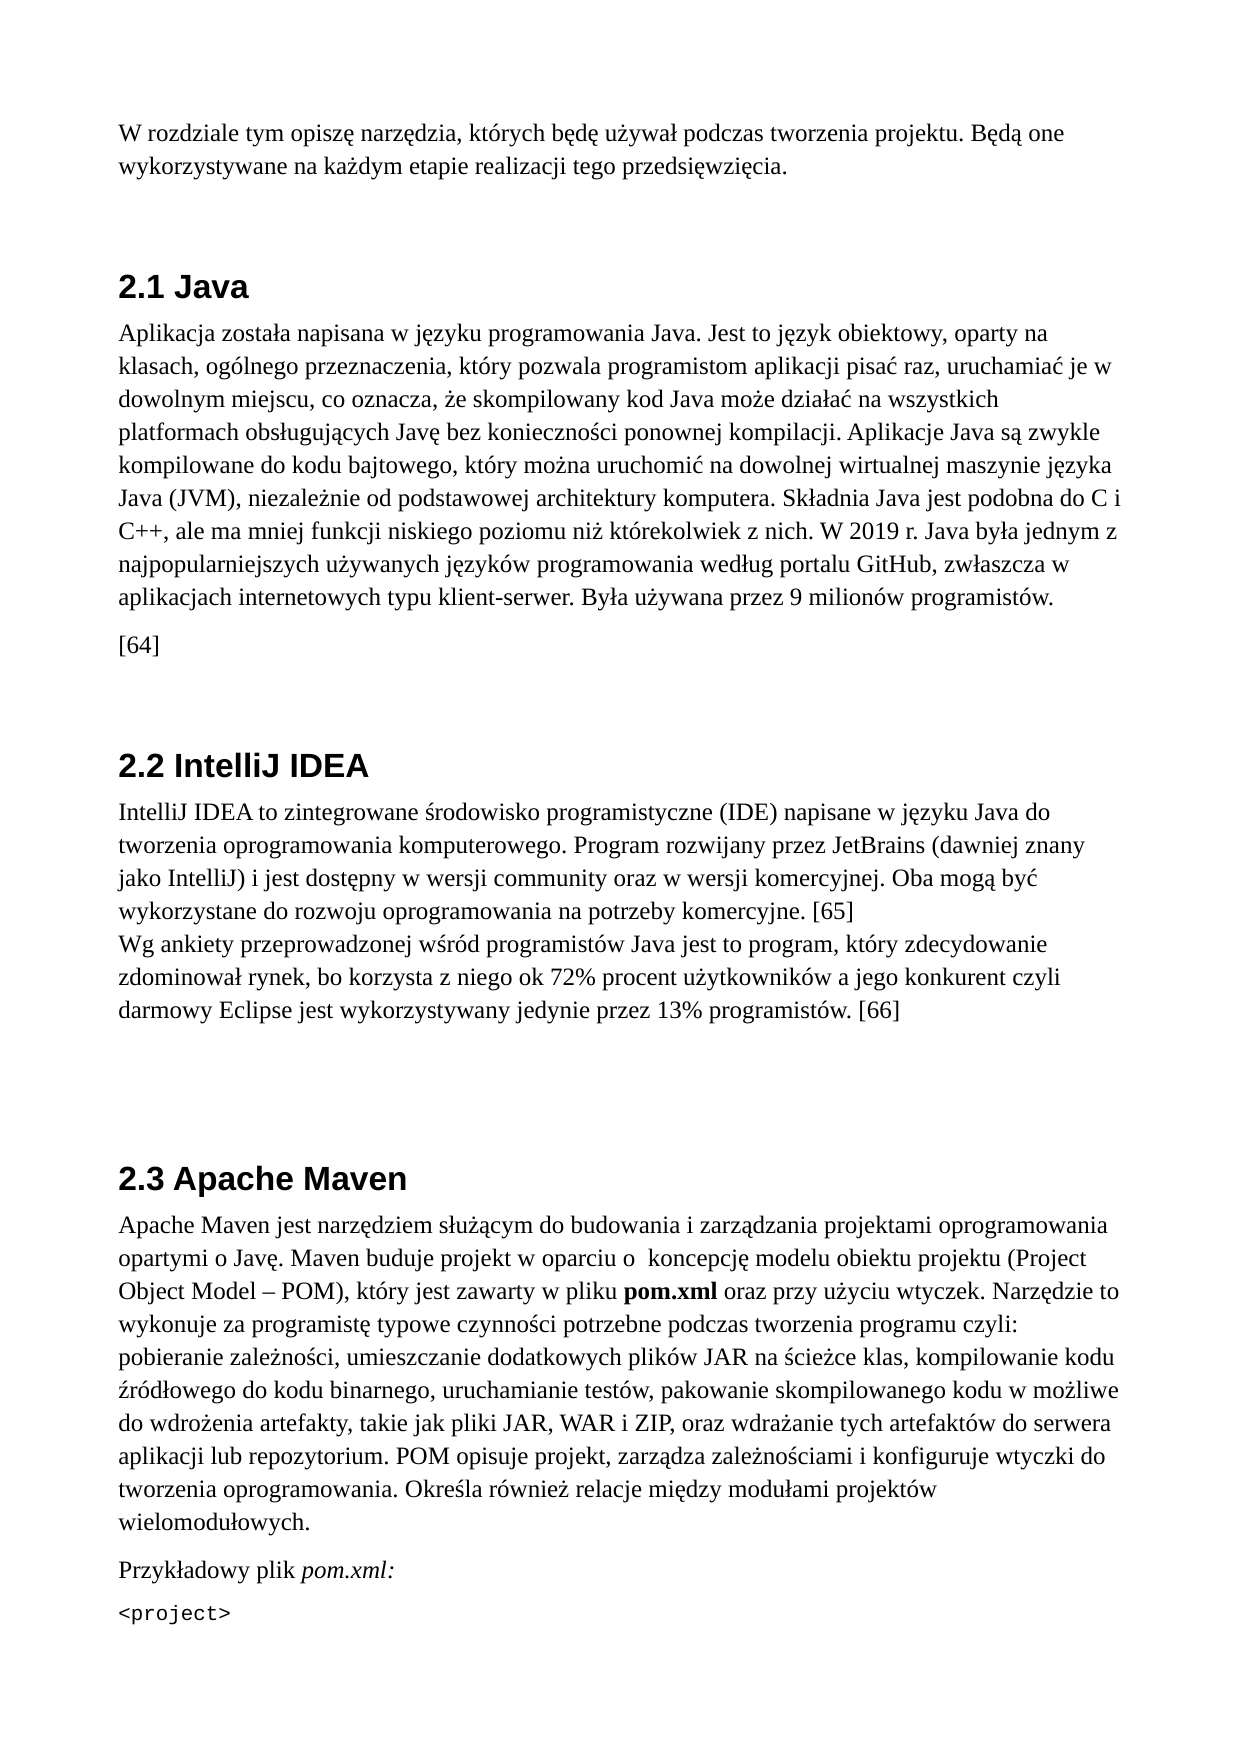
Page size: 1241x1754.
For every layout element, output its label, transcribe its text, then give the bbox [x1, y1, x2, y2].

text W rozdziale tym opiszę narzędzia, których będę używał podczas tworzenia projektu. Będą one wykorzystywane na każdym etapie realizacji tego przedsięwzięcia. [118, 118, 1122, 180]
subtitle 2.3 Apache Maven [118, 1159, 1122, 1198]
subtitle 2.1 Java [118, 267, 1122, 306]
text Przykładowy plik pom.xml: [118, 1555, 1122, 1584]
text <project> [118, 1603, 1122, 1626]
subtitle 2.2 IntelliJ IDEA [118, 746, 1122, 785]
text Apache Maven jest narzędziem służącym do budowania i zarządzania projektami oprogramowania opartymi o Javę. Maven buduje projekt w oparciu o koncepcję modelu obiektu projektu (Project Object Model – POM), który jest zawarty w pliku pom.xml oraz przy użyciu wtyczek. Narzędzie to wykonuje za programistę typowe czynności potrzebne podczas tworzenia programu czyli: pobieranie zależności, umieszczanie dodatkowych plików JAR na ścieżce klas, kompilowanie kodu źródłowego do kodu binarnego, uruchamianie testów, pakowanie skompilowanego kodu w możliwe do wdrożenia artefakty, takie jak pliki JAR, WAR i ZIP, oraz wdrażanie tych artefaktów do serwera aplikacji lub repozytorium. POM opisuje projekt, zarządza zależnościami i konfiguruje wtyczki do tworzenia oprogramowania. Określa również relacje między modułami projektów wielomodułowych. [118, 1210, 1122, 1536]
text [64] [118, 630, 1122, 659]
text Aplikacja została napisana w języku programowania Java. Jest to język obiektowy, oparty na klasach, ogólnego przeznaczenia, który pozwala programistom aplikacji pisać raz, uruchamiać je w dowolnym miejscu, co oznacza, że skompilowany kod Java może działać na wszystkich platformach obsługujących Javę bez konieczności ponownej kompilacji. Aplikacje Java są zwykle kompilowane do kodu bajtowego, który można uruchomić na dowolnej wirtualnej maszynie języka Java (JVM), niezależnie od podstawowej architektury komputera. Składnia Java jest podobna do C i C++, ale ma mniej funkcji niskiego poziomu niż którekolwiek z nich. W 2019 r. Java była jednym z najpopularniejszych używanych języków programowania według portalu GitHub, zwłaszcza w aplikacjach internetowych typu klient-serwer. Była używana przez 9 milionów programistów. [118, 318, 1122, 611]
text IntelliJ IDEA to zintegrowane środowisko programistyczne (IDE) napisane w języku Java do tworzenia oprogramowania komputerowego. Program rozwijany przez JetBrains (dawniej znany jako IntelliJ) i jest dostępny w wersji community oraz w wersji komercyjnej. Oba mogą być wykorzystane do rozwoju oprogramowania na potrzeby komercyjne. [65] Wg ankiety przeprowadzonej wśród programistów Java jest to program, który zdecydowanie zdominował rynek, bo korzysta z niego ok 72% procent użytkowników a jego konkurent czyli darmowy Eclipse jest wykorzystywany jedynie przez 13% programistów. [66] [118, 797, 1122, 1024]
